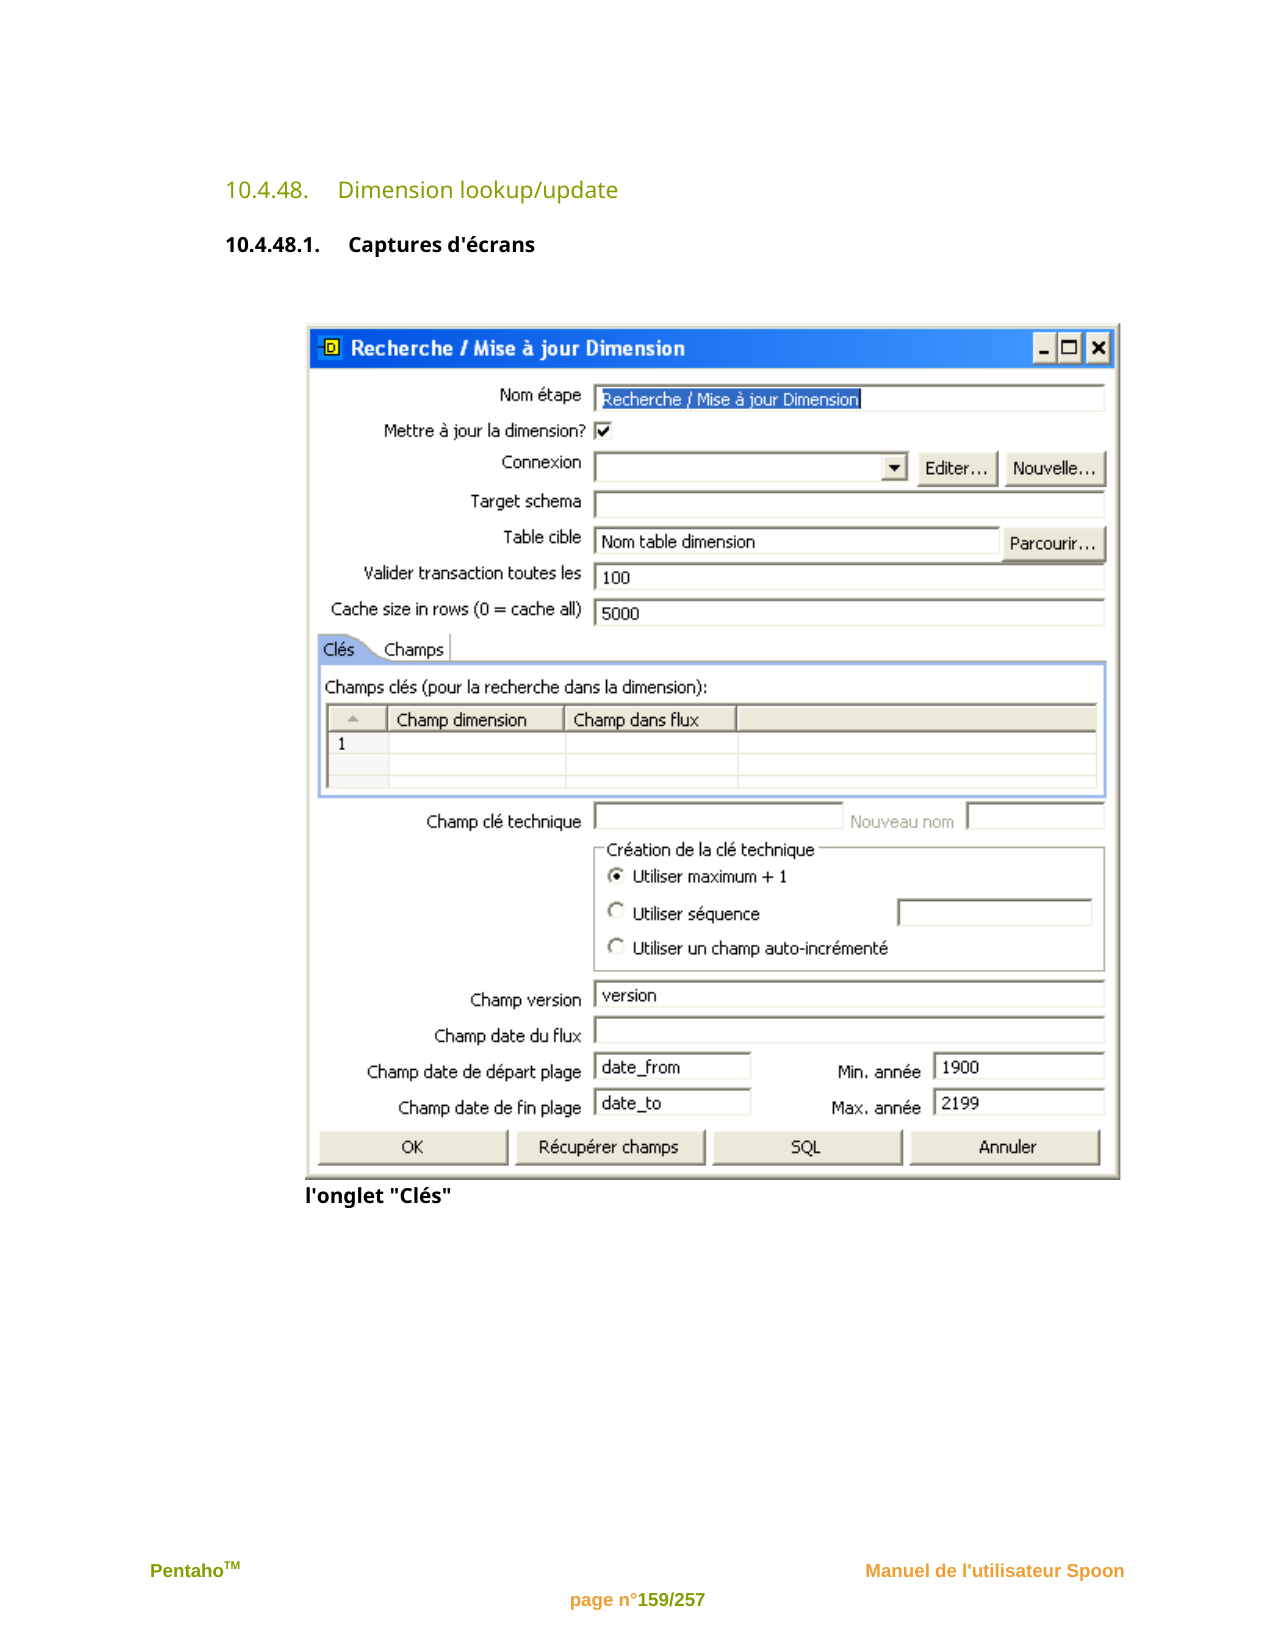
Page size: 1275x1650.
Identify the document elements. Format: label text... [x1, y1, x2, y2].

subtitle Dimension lookup/update [225, 175, 1125, 204]
text l'onglet "Clés" [305, 1180, 1045, 1209]
picture [305, 323, 1121, 1180]
subtitle Captures d'écrans [225, 229, 1125, 258]
